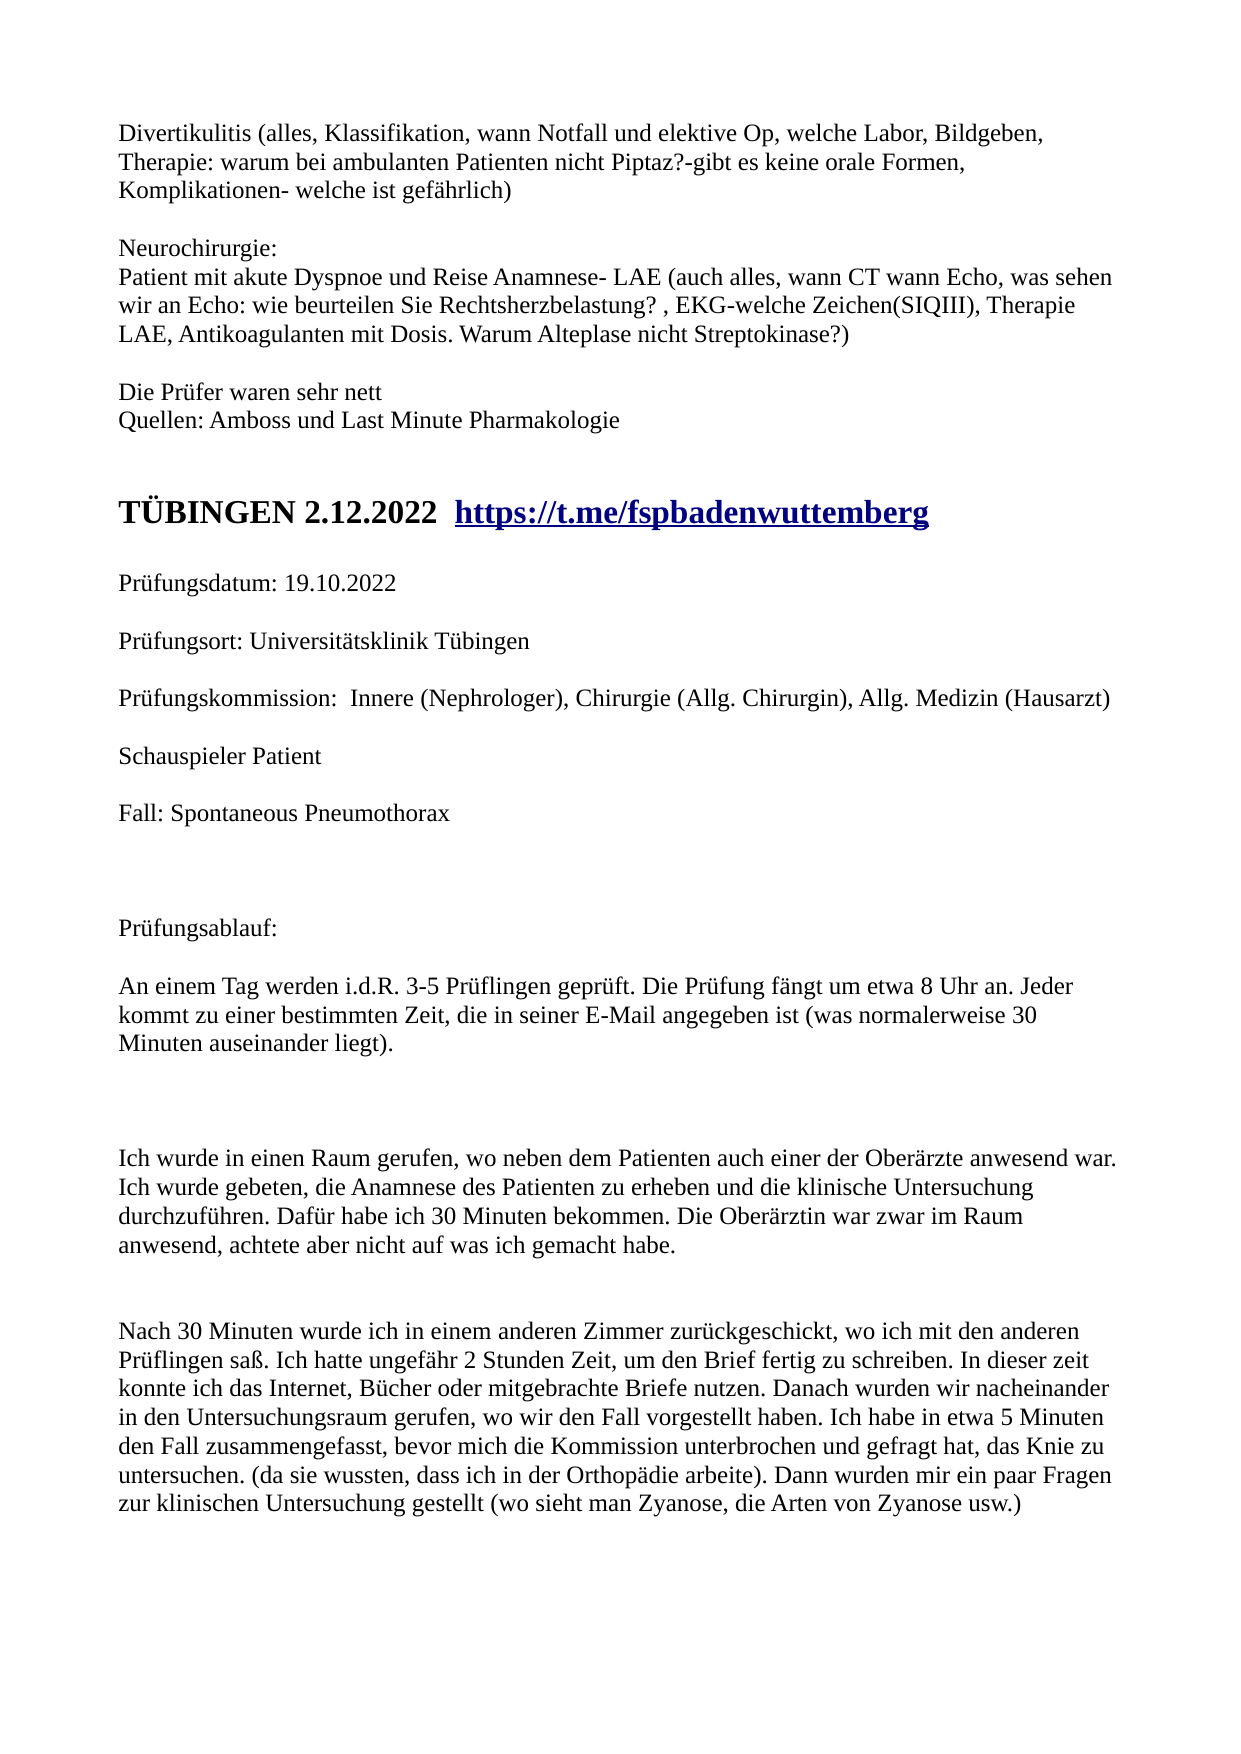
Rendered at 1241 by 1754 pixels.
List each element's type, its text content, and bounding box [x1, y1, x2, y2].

text Fall: Spontaneous Pneumothorax [118, 798, 1122, 827]
text Prüfungsdatum: 19.10.2022 [118, 568, 1122, 597]
text Patient mit akute Dyspnoe und Reise Anamnese- LAE (auch alles, wann CT wann Echo, was sehen wir an Echo: wie beurteilen Sie Rechtsherzbelastung? , EKG-welche Zeichen(SIQIII), Therapie LAE, Antikoagulanten mit Dosis. Warum Alteplase nicht Streptokinase?) [118, 262, 1122, 348]
text Ich wurde in einen Raum gerufen, wo neben dem Patienten auch einer der Oberärzte anwesend war. Ich wurde gebeten, die Anamnese des Patienten zu erheben und die klinische Untersuchung durchzuführen. Dafür habe ich 30 Minuten bekommen. Die Oberärztin war zwar im Raum anwesend, achtete aber nicht auf was ich gemacht habe. [118, 1143, 1122, 1258]
text Neurochirurgie: [118, 233, 1122, 262]
text Quellen: Amboss und Last Minute Pharmakologie [118, 406, 1122, 434]
text Prüfungskommission: Innere (Nephrologer), Chirurgie (Allg. Chirurgin), Allg. Medizin (Hausarzt) [118, 683, 1122, 712]
text Die Prüfer waren sehr nett [118, 377, 1122, 406]
text Prüfungsort: Universitätsklinik Tübingen [118, 626, 1122, 655]
text TÜBINGEN 2.12.2022 https://t.me/fspbadenwuttemberg [118, 492, 1122, 530]
text Prüfungsablauf: [118, 913, 1122, 942]
text Schauspieler Patient [118, 741, 1122, 770]
text Divertikulitis (alles, Klassifikation, wann Notfall und elektive Op, welche Labor, Bildgeben, Therapie: warum bei ambulanten Patienten nicht Piptaz?-gibt es keine orale Formen, Komplikationen- welche ist gefährlich) [118, 118, 1122, 204]
text Nach 30 Minuten wurde ich in einem anderen Zimmer zurückgeschickt, wo ich mit den anderen Prüflingen saß. Ich hatte ungefähr 2 Stunden Zeit, um den Brief fertig zu schreiben. In dieser zeit konnte ich das Internet, Bücher oder mitgebrachte Briefe nutzen. Danach wurden wir nacheinander in den Untersuchungsraum gerufen, wo wir den Fall vorgestellt haben. Ich habe in etwa 5 Minuten den Fall zusammengefasst, bevor mich die Kommission unterbrochen und gefragt hat, das Knie zu untersuchen. (da sie wussten, dass ich in der Orthopädie arbeite). Dann wurden mir ein paar Fragen zur klinischen Untersuchung gestellt (wo sieht man Zyanose, die Arten von Zyanose usw.) [118, 1316, 1122, 1517]
text An einem Tag werden i.d.R. 3-5 Prüflingen geprüft. Die Prüfung fängt um etwa 8 Uhr an. Jeder kommt zu einer bestimmten Zeit, die in seiner E-Mail angegeben ist (was normalerweise 30 Minuten auseinander liegt). [118, 971, 1122, 1057]
